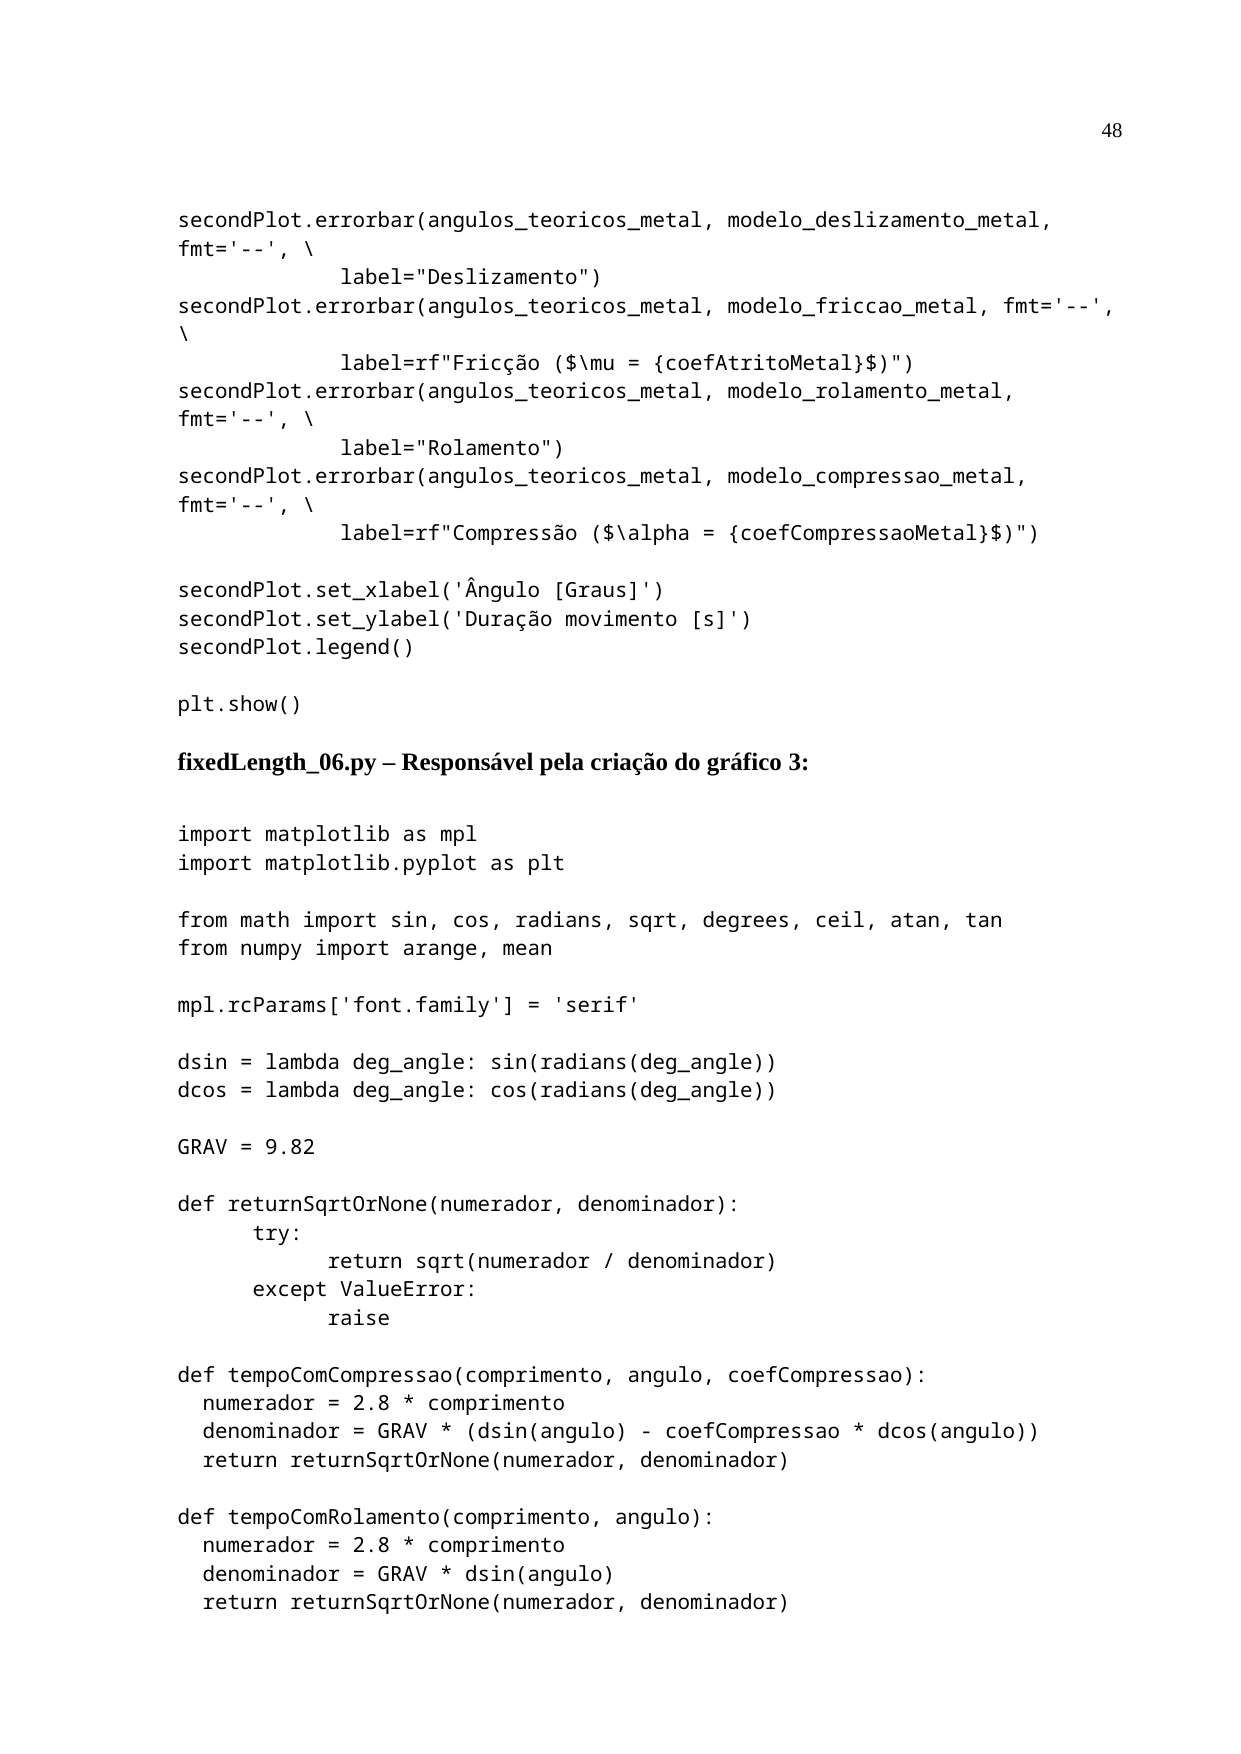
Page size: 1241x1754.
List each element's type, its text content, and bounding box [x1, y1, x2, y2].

text def tempoComRolamento(comprimento, angulo): [177, 1502, 1122, 1530]
text numerador = 2.8 * comprimento [177, 1530, 1122, 1559]
text def tempoComCompressao(comprimento, angulo, coefCompressao): [177, 1360, 1122, 1388]
text label=rf"Fricção ($\mu = {coefAtritoMetal}$)") [177, 348, 1122, 376]
text from math import sin, cos, radians, sqrt, degrees, ceil, atan, tan [177, 905, 1122, 933]
text def returnSqrtOrNone(numerador, denominador): [177, 1189, 1122, 1218]
text return returnSqrtOrNone(numerador, denominador) [177, 1587, 1122, 1616]
text fixedLength_06.py – Responsável pela criação do gráfico 3: [177, 747, 1122, 776]
text return returnSqrtOrNone(numerador, denominador) [177, 1445, 1122, 1473]
text numerador = 2.8 * comprimento [177, 1388, 1122, 1417]
text secondPlot.errorbar(angulos_teoricos_metal, modelo_friccao_metal, fmt='--', \ [177, 291, 1122, 348]
text dcos = lambda deg_angle: cos(radians(deg_angle)) [177, 1075, 1122, 1104]
text import matplotlib.pyplot as plt [177, 848, 1122, 876]
text denominador = GRAV * dsin(angulo) [177, 1559, 1122, 1587]
text try: [177, 1218, 1122, 1246]
text secondPlot.errorbar(angulos_teoricos_metal, modelo_deslizamento_metal, fmt='--', \ [177, 206, 1122, 262]
text except ValueError: [177, 1274, 1122, 1303]
text secondPlot.errorbar(angulos_teoricos_metal, modelo_rolamento_metal, fmt='--', \ [177, 376, 1122, 433]
text raise [177, 1303, 1122, 1331]
text label="Deslizamento") [177, 262, 1122, 291]
text secondPlot.legend() [177, 632, 1122, 661]
text from numpy import arange, mean [177, 933, 1122, 962]
text dsin = lambda deg_angle: sin(radians(deg_angle)) [177, 1047, 1122, 1075]
text secondPlot.set_xlabel('Ângulo [Graus]') [177, 575, 1122, 604]
text plt.show() [177, 689, 1122, 717]
text label=rf"Compressão ($\alpha = {coefCompressaoMetal}$)") [177, 518, 1122, 547]
text label="Rolamento") [177, 433, 1122, 461]
text denominador = GRAV * (dsin(angulo) - coefCompressao * dcos(angulo)) [177, 1417, 1122, 1445]
text GRAV = 9.82 [177, 1132, 1122, 1161]
text return sqrt(numerador / denominador) [177, 1246, 1122, 1274]
text mpl.rcParams['font.family'] = 'serif' [177, 990, 1122, 1018]
text import matplotlib as mpl [177, 819, 1122, 848]
text secondPlot.set_ylabel('Duração movimento [s]') [177, 604, 1122, 632]
text secondPlot.errorbar(angulos_teoricos_metal, modelo_compressao_metal, fmt='--', \ [177, 461, 1122, 518]
